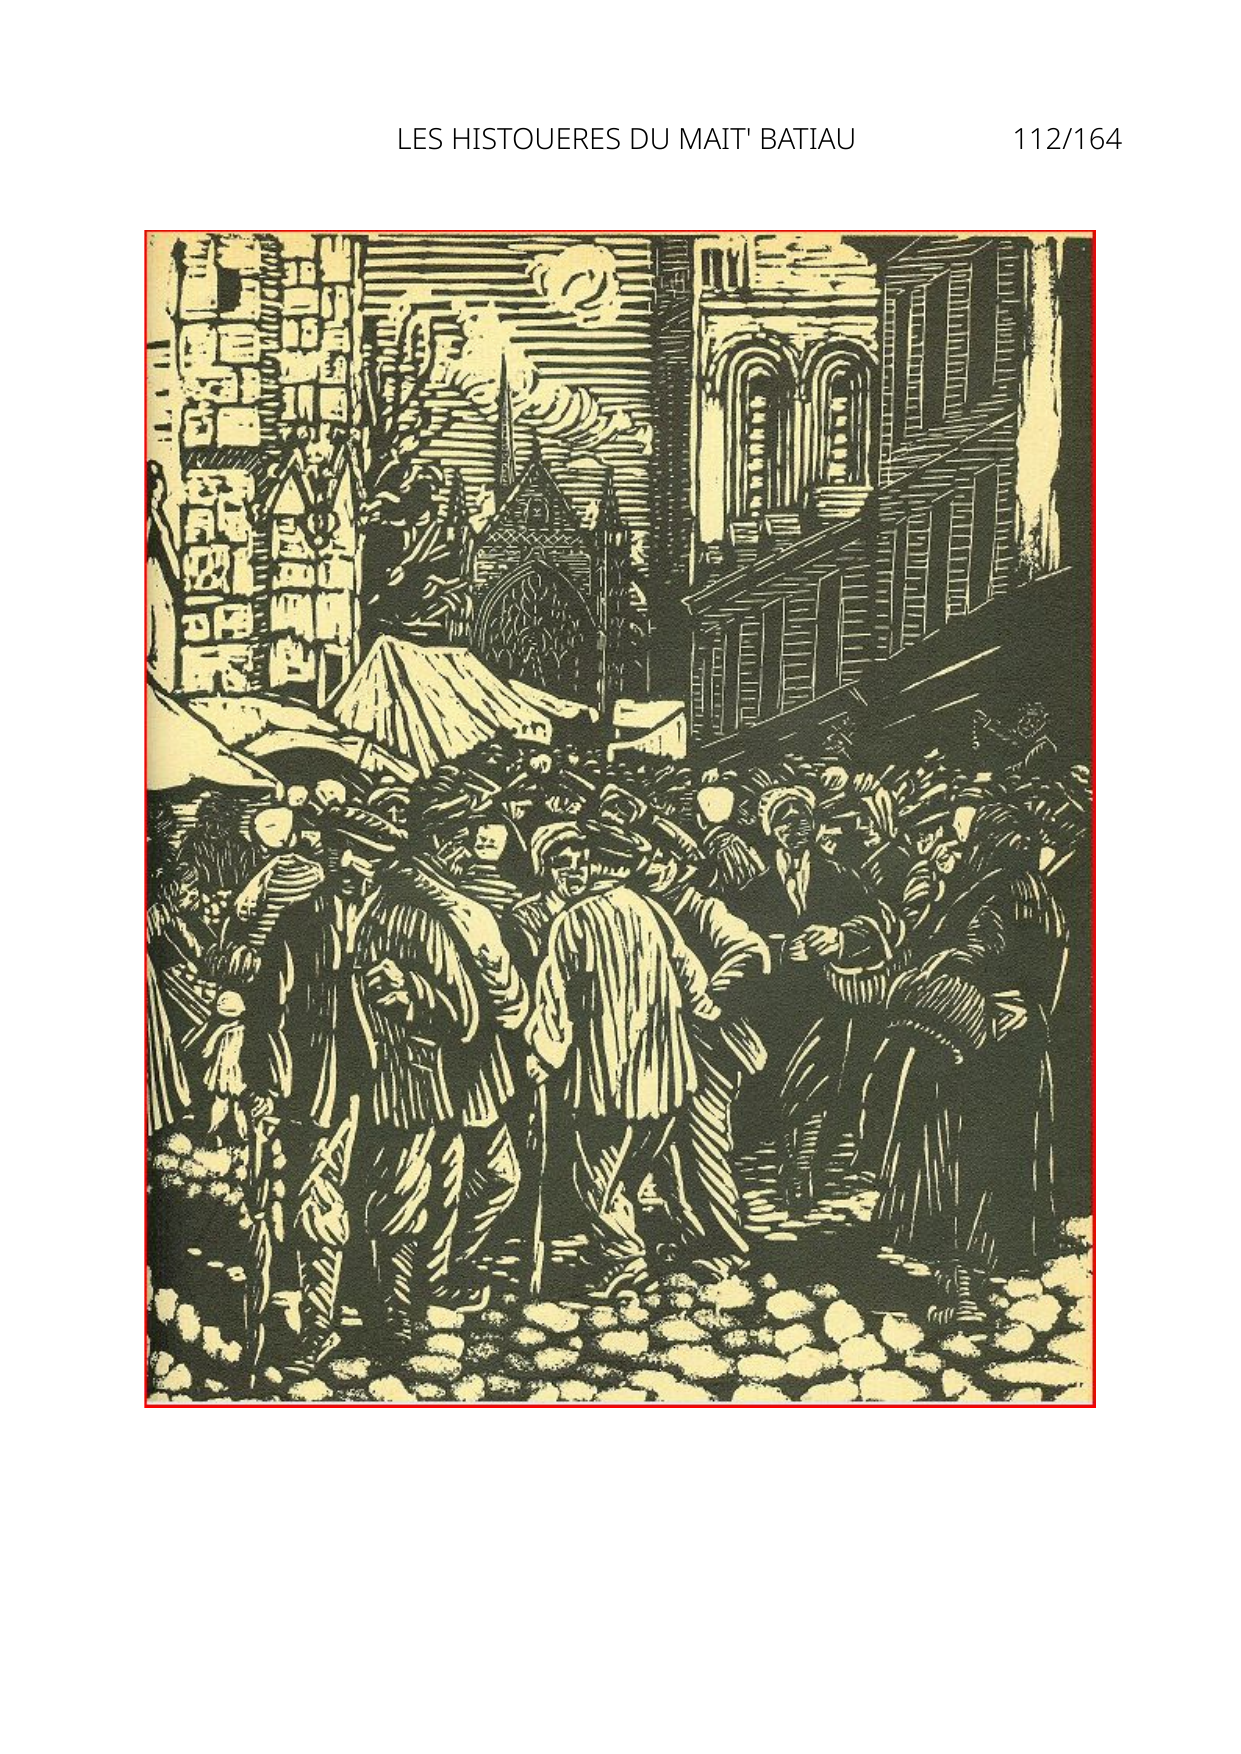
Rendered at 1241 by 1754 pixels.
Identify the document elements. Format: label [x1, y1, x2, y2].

picture [144, 230, 1096, 1408]
